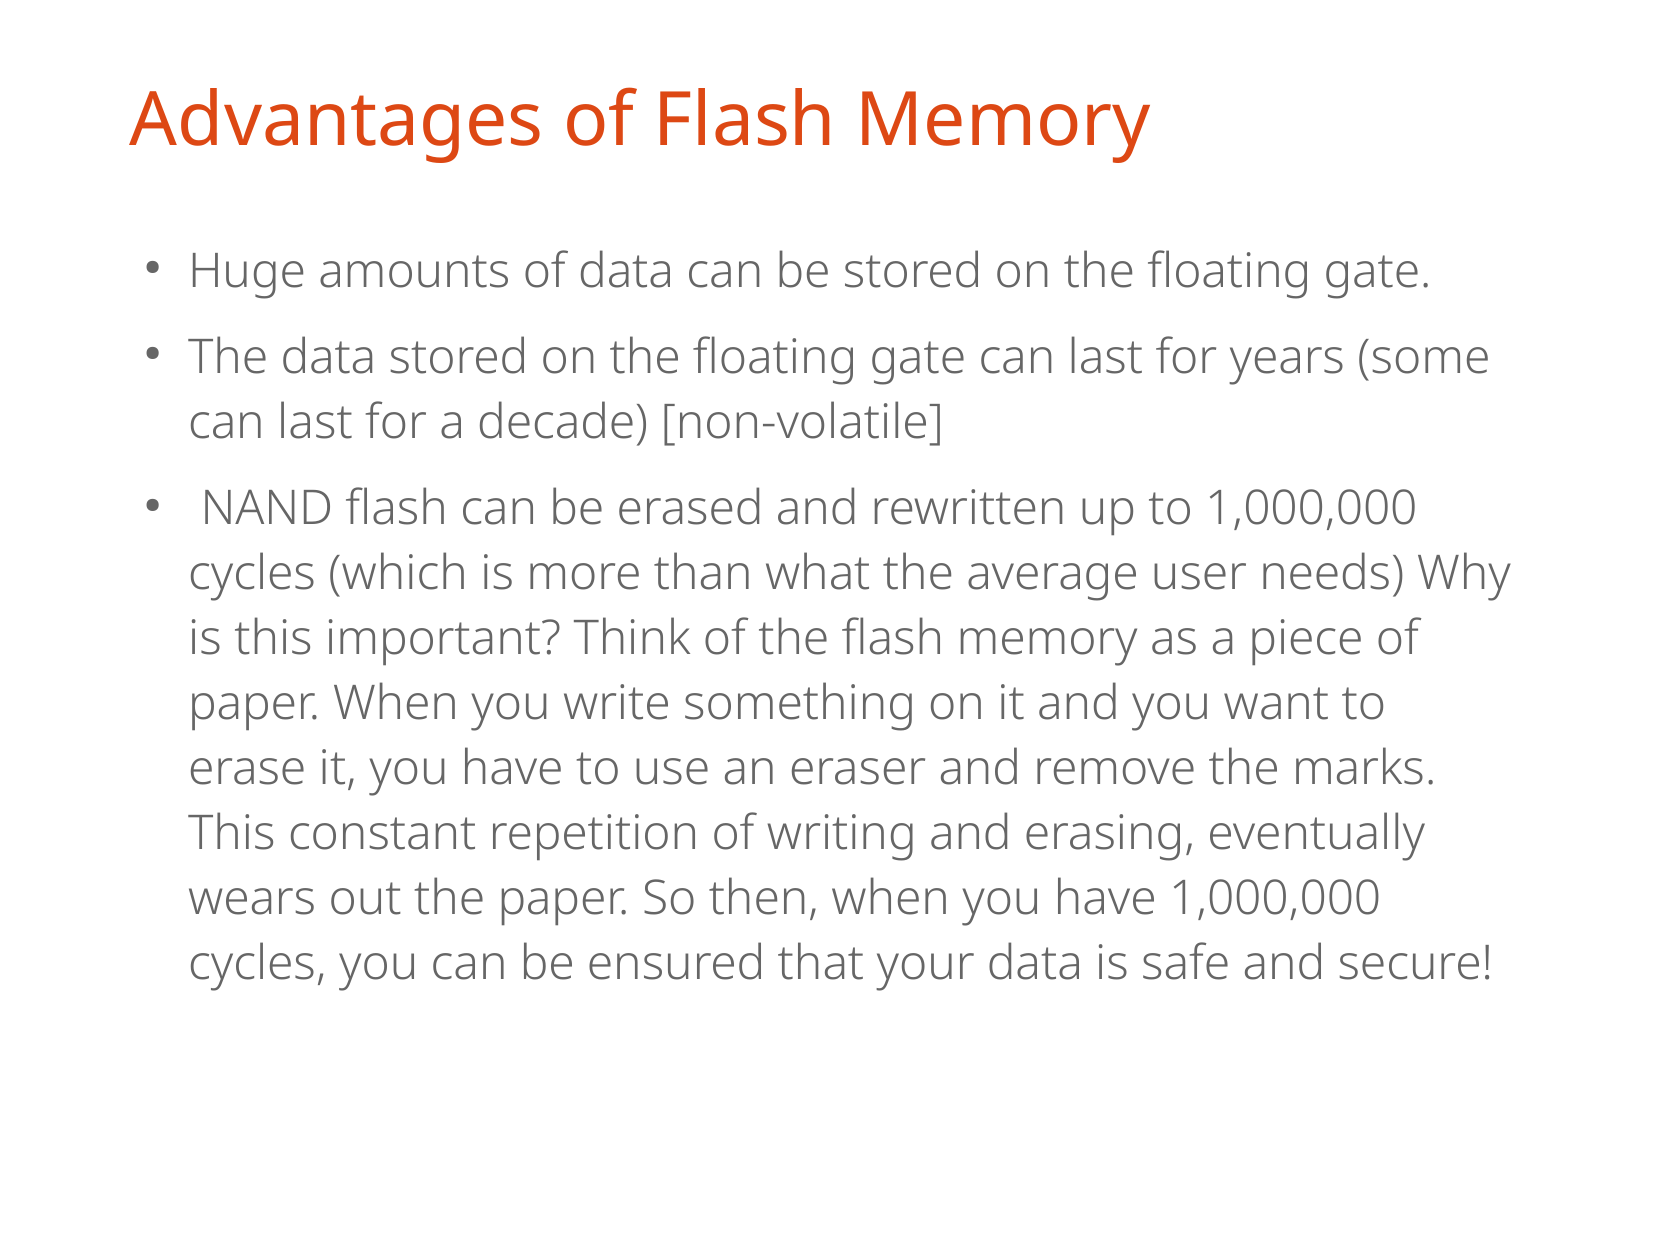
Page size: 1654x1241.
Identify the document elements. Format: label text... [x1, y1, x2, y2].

title Advantages of Flash Memory [129, 53, 1518, 180]
list Huge amounts of data can be stored on the floating gate. The data stored on the floating gate can last for years (some can last for a decade) [non-volatile] NAND flash can be erased and rewritten up to 1,000,000 cycles (which is more than what the average user needs) Why is this important? Think of the flash memory as a piece of paper. When you write something on it and you want to erase it, you have to use an eraser and remove the marks. This constant repetition of writing and erasing, eventually wears out the paper. So then, when you have 1,000,000 cycles, you can be ensured that your data is safe and secure! [129, 236, 1518, 1010]
